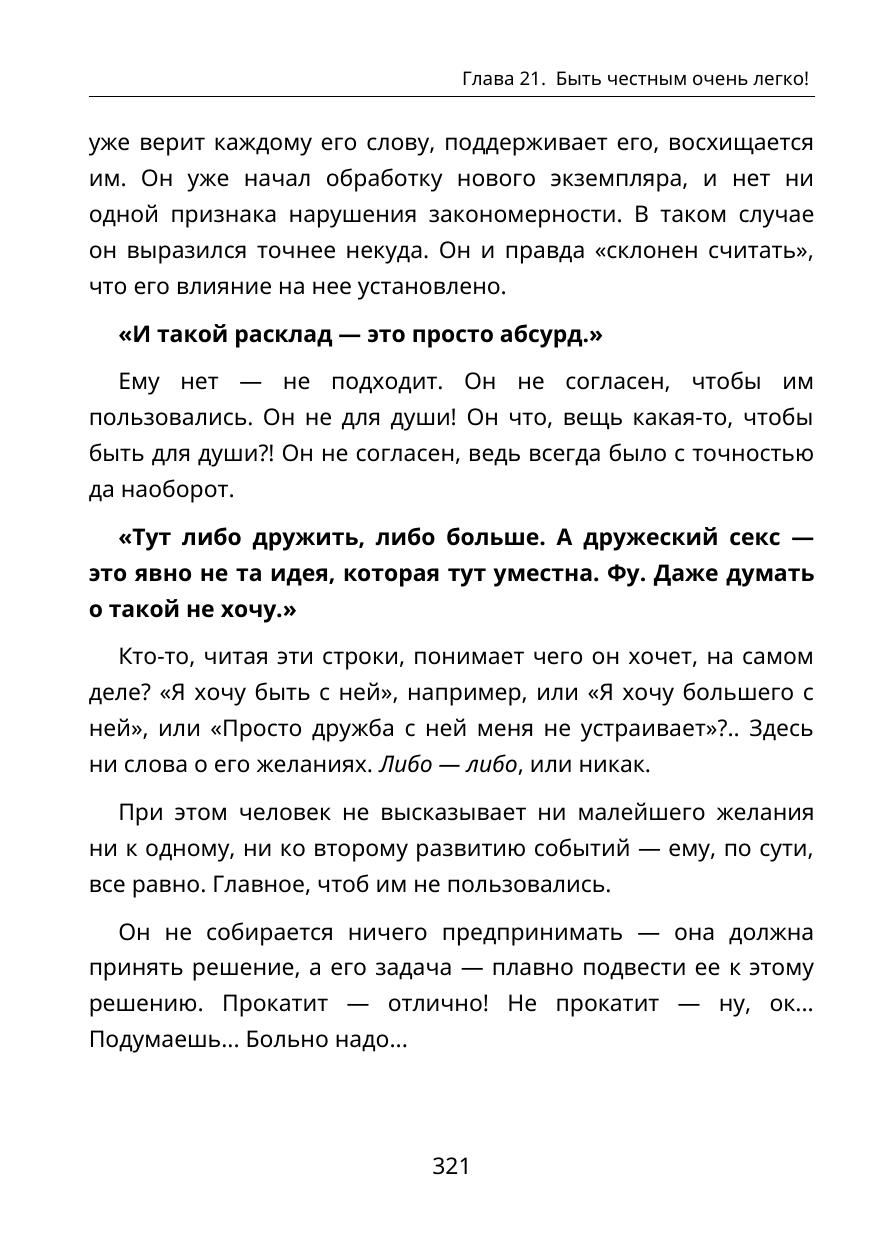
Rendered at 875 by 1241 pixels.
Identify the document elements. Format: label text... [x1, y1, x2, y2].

text Ему нет — не подходит. Он не согласен, чтобы им пользовались. Он не для души! Он что, вещь какая-то, чтобы быть для души?! Он не согласен, ведь всегда было с точностью да наоборот. [88, 365, 815, 504]
text «И такой расклад — это просто абсурд.» [88, 317, 815, 349]
text «Тут либо дружить, либо больше. А дружеский секс — это явно не та идея, которая тут уместна. Фу. Даже думать о такой не хочу.» [88, 521, 815, 624]
text Он не собирается ничего предпринимать — она должна принять решение, а его задача — плавно подвести ее к этому решению. Прокатит — отлично! Не прокатит — ну, ок... Подумаешь... Больно надо... [88, 915, 815, 1054]
text Кто-то, читая эти строки, понимает чего он хочет, на самом деле? «Я хочу быть с ней», например, или «Я хочу большего с ней», или «Просто дружба с ней меня не устраивает»?.. Здесь ни слова о его желаниях. Либо — либо, или никак. [88, 640, 815, 779]
text уже верит каждому его слову, поддерживает его, восхищается им. Он уже начал обработку нового экземпляра, и нет ни одной признака нарушения закономерности. В таком случае он выразился точнее некуда. Он и правда «склонен считать», что его влияние на нее установлено. [88, 126, 815, 301]
text При этом человек не высказывает ни малейшего желания ни к одному, ни ко второму развитию событий — ему, по сути, все равно. Главное, чтоб им не пользовались. [88, 796, 815, 899]
